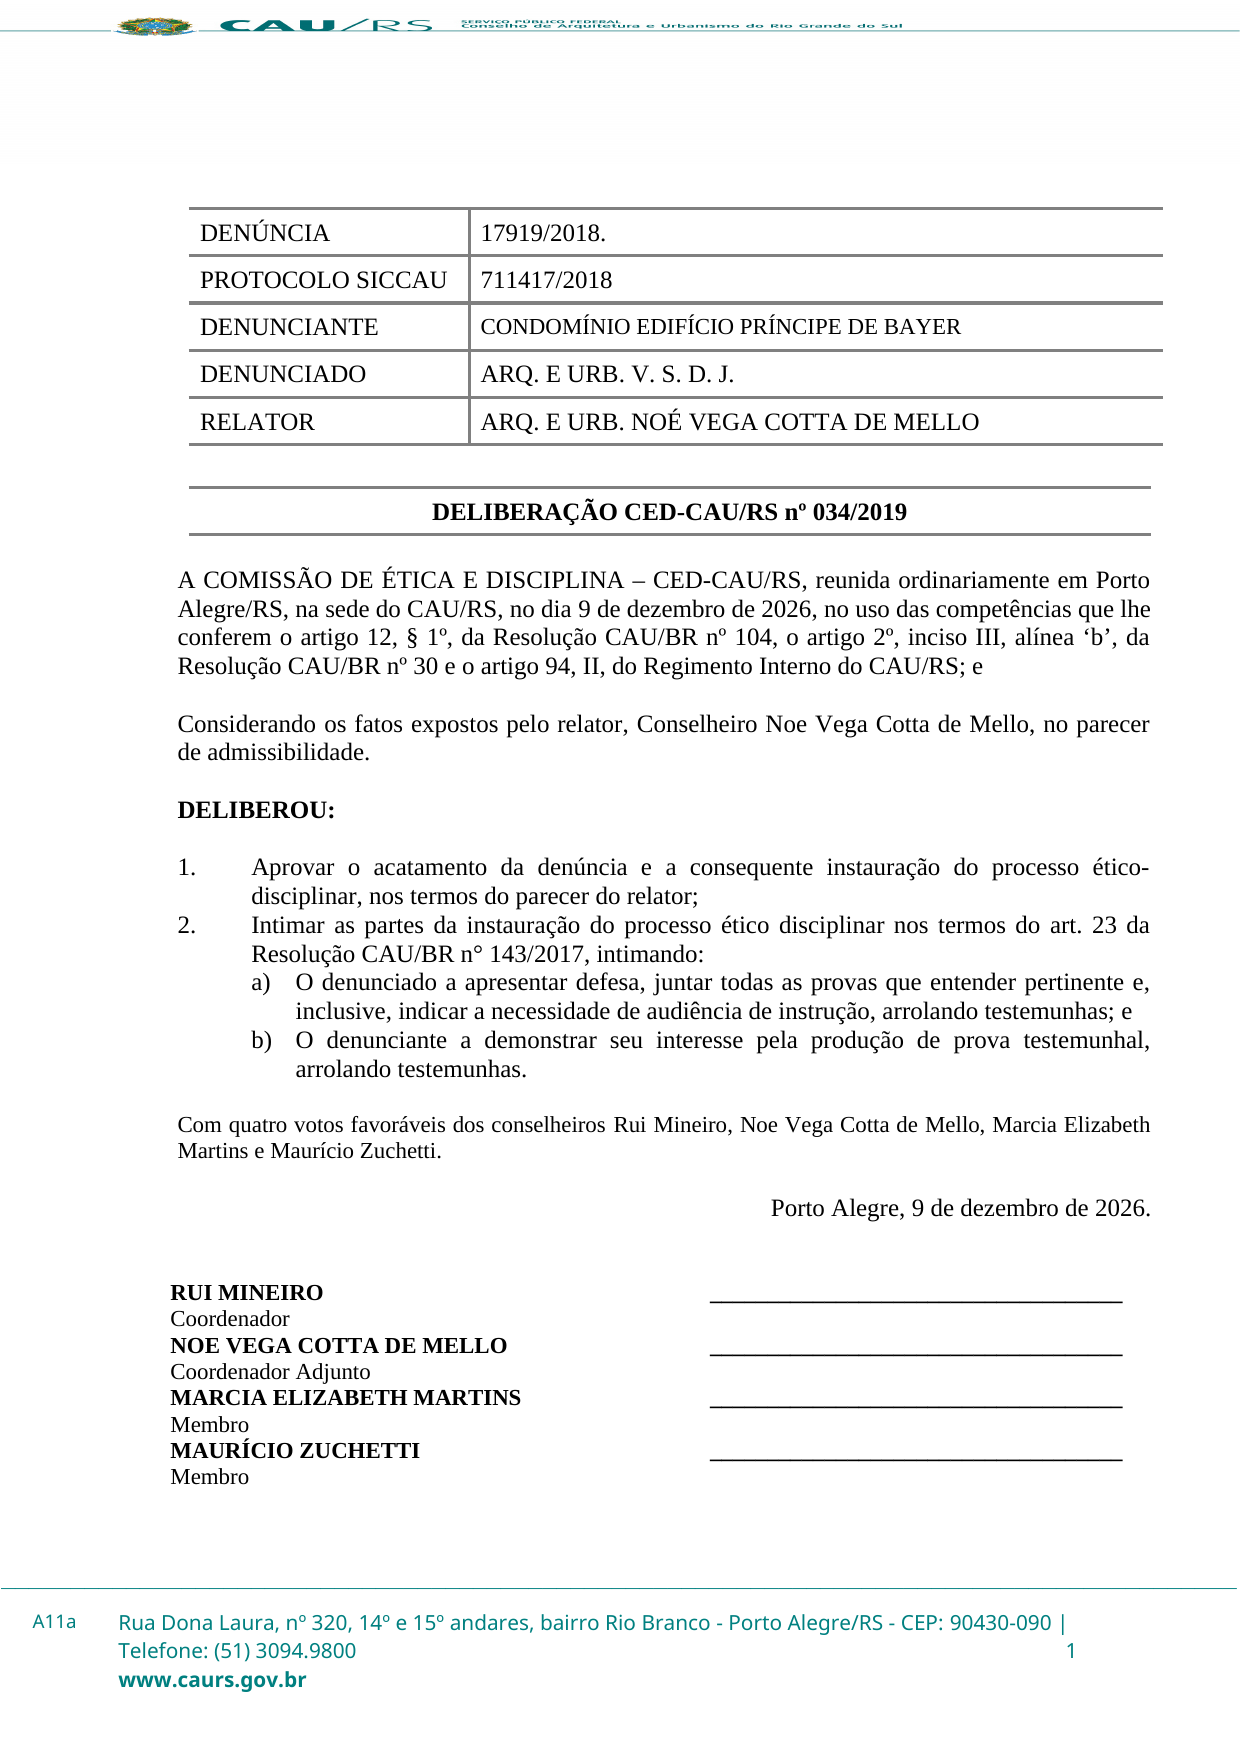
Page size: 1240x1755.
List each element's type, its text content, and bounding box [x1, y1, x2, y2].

table_cell DENUNCIANTE [189, 305, 468, 349]
text DELIBEROU: [177, 795, 1151, 824]
text Considerando os fatos expostos pelo relator, Conselheiro Noe Vega Cotta de Mello, no parecer de admissibilidade. [177, 709, 1151, 766]
table_cell DENUNCIADO [189, 352, 468, 396]
table_cell [159, 1490, 669, 1516]
table_cell ____________________________________ [669, 1384, 1163, 1437]
list O denunciado a apresentar defesa, juntar todas as provas que entender pertinente e, inclusive, indicar a necessidade de audiência de instrução, arrolando testemunhas; e [251, 967, 1151, 1025]
table_cell MARCIA ELIZABETH MARTINS Membro [159, 1384, 669, 1437]
table_header DENÚNCIA [189, 210, 468, 254]
table_cell RELATOR [189, 399, 468, 443]
table_cell ARQ. E URB. V. S. D. J. [471, 352, 1163, 396]
list O denunciante a demonstrar seu interesse pela produção de prova testemunhal, arrolando testemunhas. [251, 1025, 1151, 1082]
table_header ____________________________________ [669, 1279, 1163, 1332]
table_header RUI MINEIRO Coordenador [159, 1279, 669, 1332]
table_cell [669, 1490, 1163, 1516]
text Com quatro votos favoráveis dos conselheiros Rui Mineiro, Noe Vega Cotta de Mello, Marcia Elizabeth Martins e Maurício Zuchetti. [177, 1111, 1151, 1164]
list Intimar as partes da instauração do processo ético disciplinar nos termos do art. 23 da Resolução CAU/BR n° 143/2017, intimando: [177, 910, 1151, 967]
table_cell PROTOCOLO SICCAU [189, 257, 468, 301]
table_cell 711417/2018 [471, 257, 1163, 301]
table_header DELIBERAÇÃO CED-CAU/RS nº 034/2019 [189, 489, 1151, 533]
table_cell CONDOMÍNIO EDIFÍCIO PRÍNCIPE DE BAYER [471, 305, 1163, 349]
table_cell ____________________________________ [669, 1332, 1163, 1384]
table_header 17919/2018. [471, 210, 1163, 254]
text A COMISSÃO DE ÉTICA E DISCIPLINA – CED-CAU/RS, reunida ordinariamente em Porto Alegre/RS, na sede do CAU/RS, no dia 24 de abril de 2019, no uso das competências que lhe conferem o artigo 12, § 1º, da Resolução CAU/BR nº 104, o artigo 2º, inciso III, alínea ‘b’, da Resolução CAU/BR nº 30 e o artigo 94, II, do Regimento Interno do CAU/RS; e [177, 565, 1151, 680]
table_cell MAURÍCIO ZUCHETTI Membro [159, 1437, 669, 1490]
table_cell ARQ. E URB. NOÉ VEGA COTTA DE MELLO [471, 399, 1163, 443]
table_cell NOE VEGA COTTA DE MELLO Coordenador Adjunto [159, 1332, 669, 1384]
list Aprovar o acatamento da denúncia e a consequente instauração do processo ético-disciplinar, nos termos do parecer do relator; [177, 852, 1151, 910]
text Porto Alegre, 24 de abril de 2019. [177, 1193, 1151, 1221]
table_cell ____________________________________ [669, 1437, 1163, 1490]
